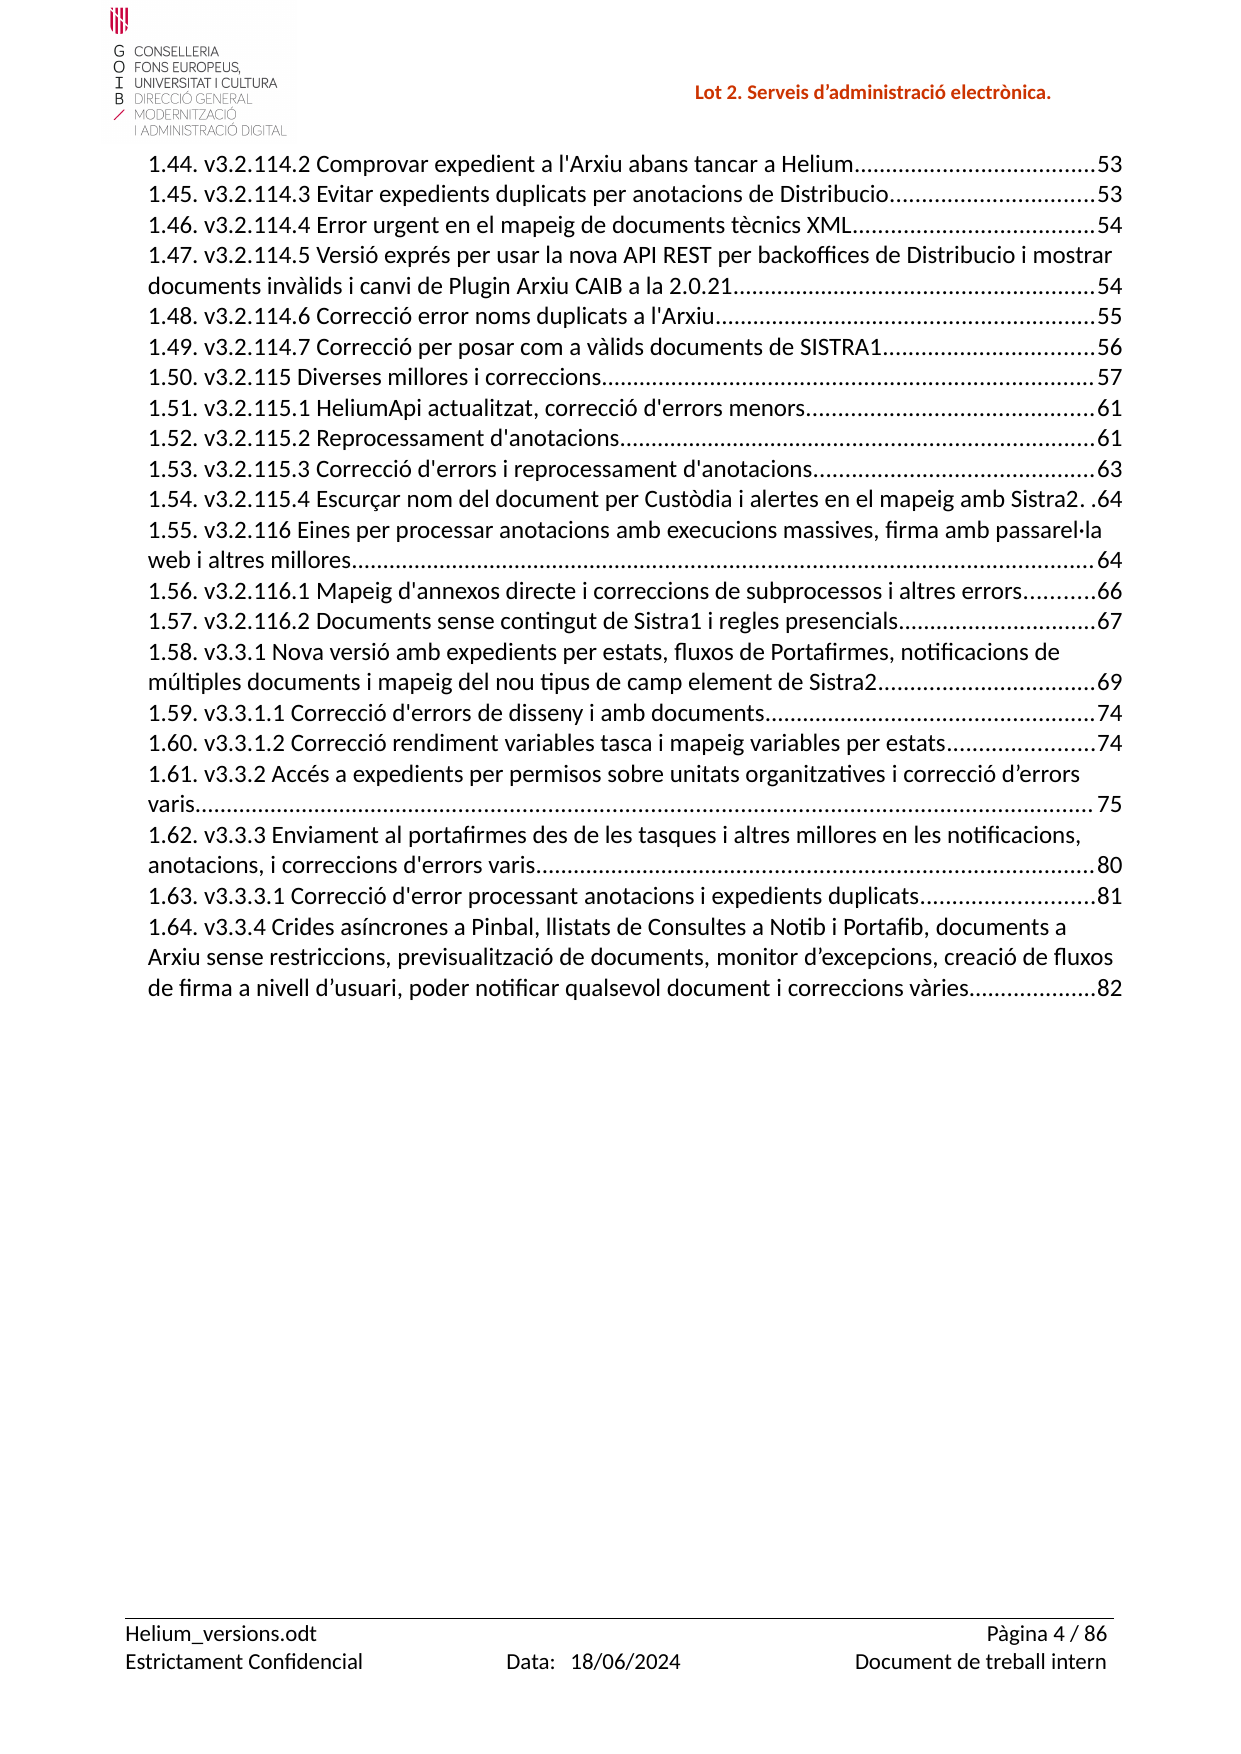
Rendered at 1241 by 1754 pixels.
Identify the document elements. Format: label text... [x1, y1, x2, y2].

text 1.57. v3.2.116.2 Documents sense contingut de Sistra1 i regles presencials 67 [148, 606, 1122, 636]
text 1.45. v3.2.114.3 Evitar expedients duplicats per anotacions de Distribucio 53 [148, 178, 1122, 209]
text 1.60. v3.3.1.2 Correcció rendiment variables tasca i mapeig variables per estats 74 [148, 728, 1122, 758]
text 1.51. v3.2.115.1 HeliumApi actualitzat, correcció d'errors menors 61 [148, 392, 1122, 422]
picture [100, 0, 297, 144]
text 1.64. v3.3.4 Crides asíncrones a Pinbal, llistats de Consultes a Notib i Portafib, documents a Arxiu sense restriccions, previsualització de documents, monitor d’excepcions, creació de fluxos de firma a nivell d’usuari, poder notificar qualsevol document i correccions vàries. 82 [148, 911, 1122, 1002]
text 1.54. v3.2.115.4 Escurçar nom del document per Custòdia i alertes en el mapeig amb Sistra2 64 [148, 483, 1122, 514]
text 1.46. v3.2.114.4 Error urgent en el mapeig de documents tècnics XML 54 [148, 209, 1122, 239]
text 1.59. v3.3.1.1 Correcció d'errors de disseny i amb documents 74 [148, 697, 1122, 728]
text 1.58. v3.3.1 Nova versió amb expedients per estats, fluxos de Portafirmes, notificacions de múltiples documents i mapeig del nou tipus de camp element de Sistra2 69 [148, 636, 1122, 697]
text 1.63. v3.3.3.1 Correcció d'error processant anotacions i expedients duplicats 81 [148, 880, 1122, 911]
text 1.62. v3.3.3 Enviament al portafirmes des de les tasques i altres millores en les notificacions, anotacions, i correccions d'errors varis 80 [148, 819, 1122, 880]
text 1.49. v3.2.114.7 Correcció per posar com a vàlids documents de SISTRA1 56 [148, 331, 1122, 361]
text 1.53. v3.2.115.3 Correcció d'errors i reprocessament d'anotacions 63 [148, 453, 1122, 483]
text 1.55. v3.2.116 Eines per processar anotacions amb execucions massives, firma amb passarel·la web i altres millores 64 [148, 514, 1122, 575]
text 1.50. v3.2.115 Diverses millores i correccions 57 [148, 361, 1122, 392]
text 1.44. v3.2.114.2 Comprovar expedient a l'Arxiu abans tancar a Helium 53 [148, 148, 1122, 178]
text 1.52. v3.2.115.2 Reprocessament d'anotacions 61 [148, 422, 1122, 453]
text 1.56. v3.2.116.1 Mapeig d'annexos directe i correccions de subprocessos i altres errors 66 [148, 575, 1122, 606]
text 1.47. v3.2.114.5 Versió exprés per usar la nova API REST per backoffices de Distribucio i mostrar documents invàlids i canvi de Plugin Arxiu CAIB a la 2.0.21 54 [148, 239, 1122, 300]
text 1.48. v3.2.114.6 Correcció error noms duplicats a l'Arxiu 55 [148, 300, 1122, 331]
text 1.61. v3.3.2 Accés a expedients per permisos sobre unitats organitzatives i correcció d’errors varis 75 [148, 758, 1122, 819]
